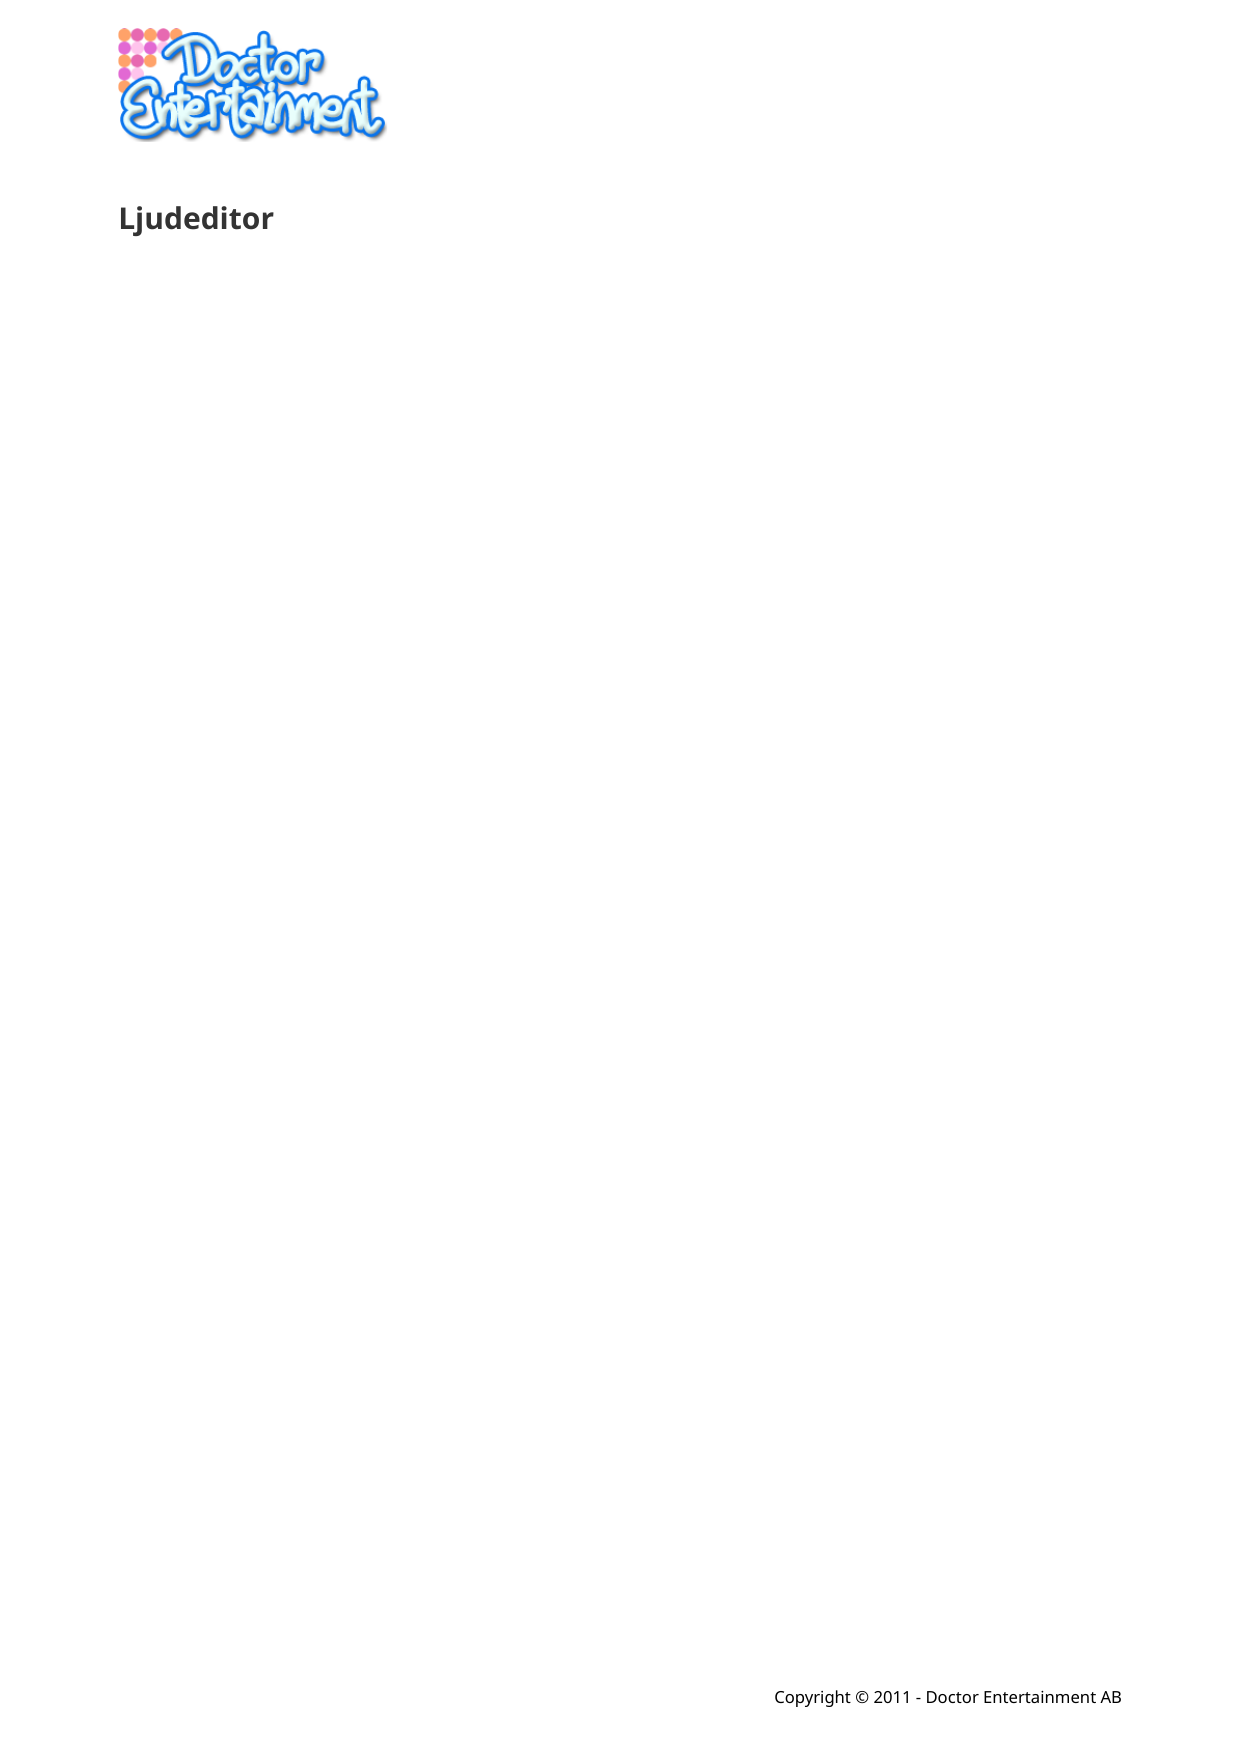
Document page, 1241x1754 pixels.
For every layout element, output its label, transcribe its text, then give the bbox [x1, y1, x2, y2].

subtitle Ljudeditor [118, 198, 1122, 238]
